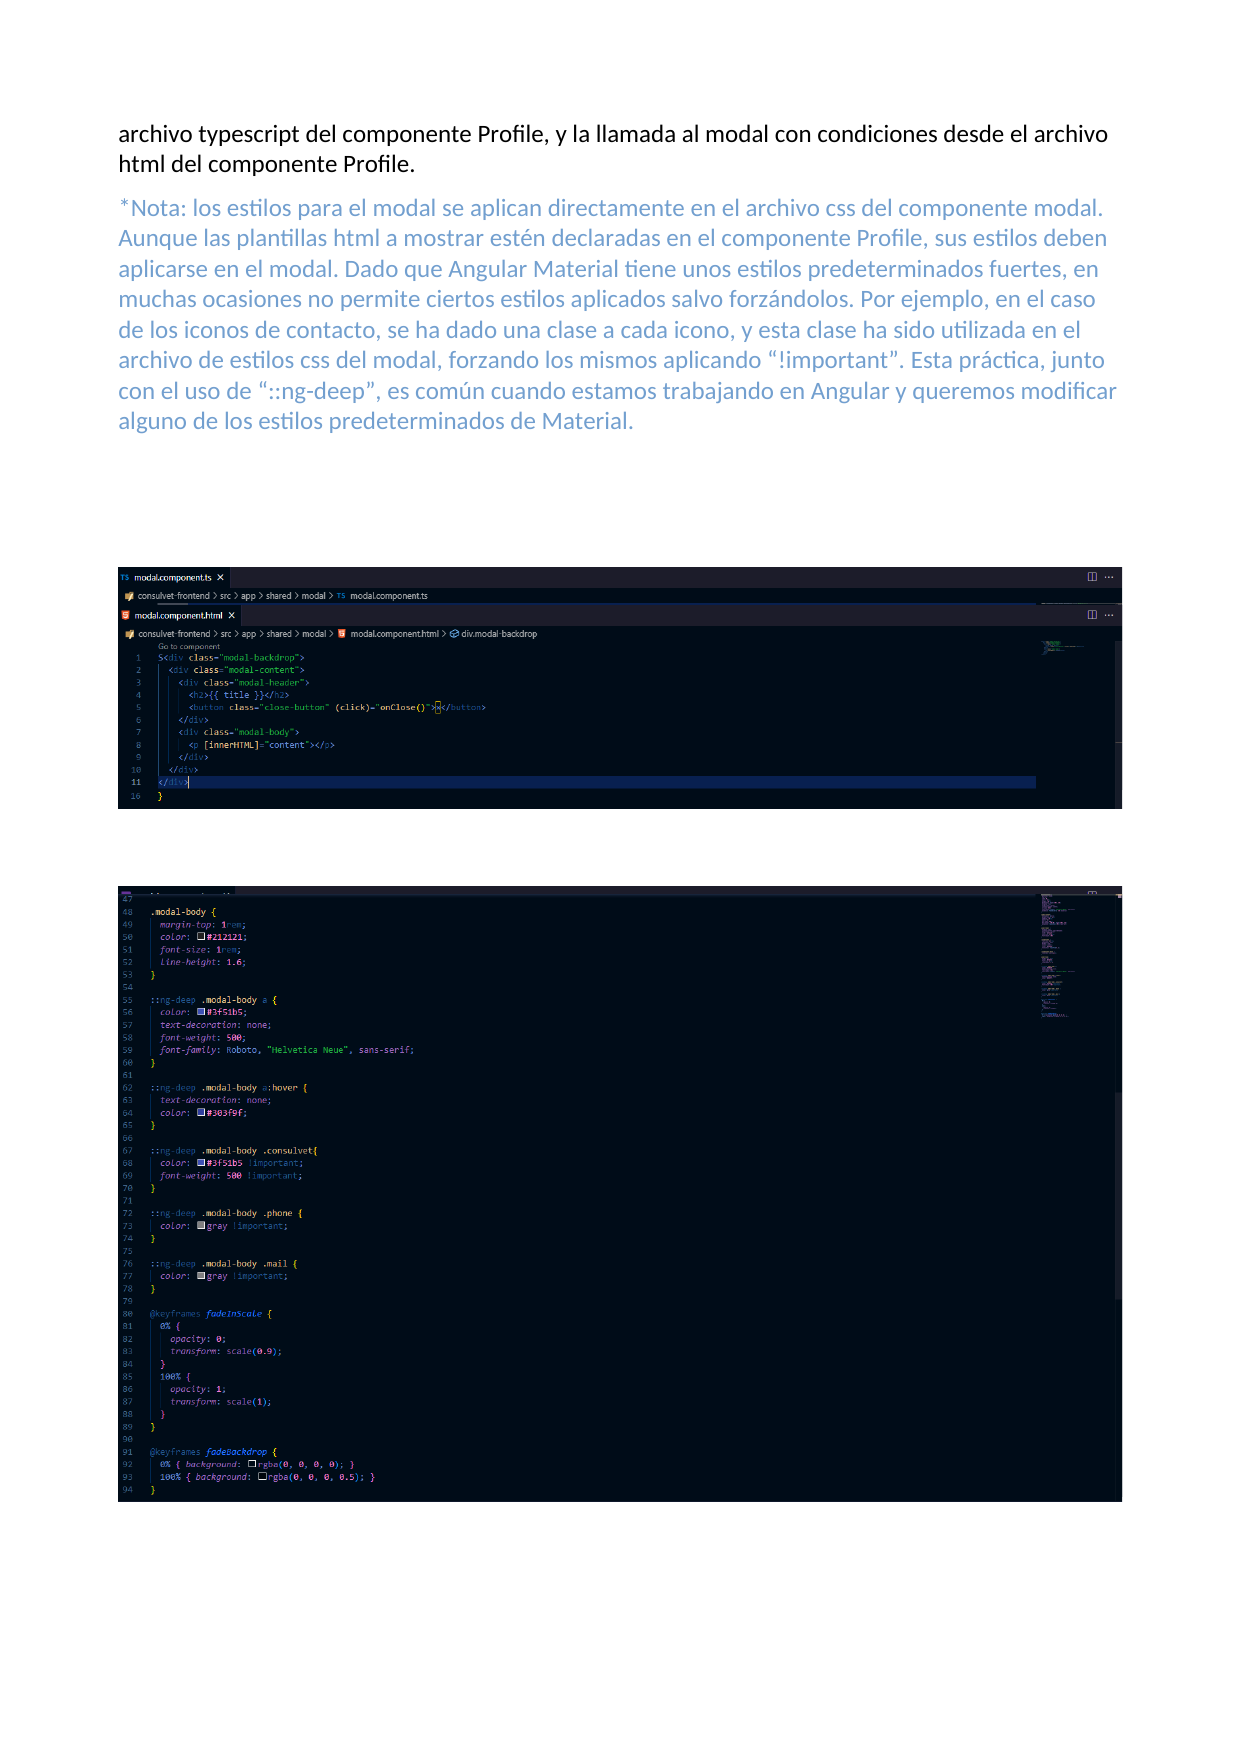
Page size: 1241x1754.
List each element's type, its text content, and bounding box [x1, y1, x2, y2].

picture [118, 567, 1123, 809]
picture [118, 886, 1123, 1502]
text *Nota: los estilos para el modal se aplican directamente en el archivo css del componente modal. Aunque las plantillas html a mostrar estén declaradas en el componente Profile, sus estilos deben aplicarse en el modal. Dado que Angular Material tiene unos estilos predeterminados fuertes, en muchas ocasiones no permite ciertos estilos aplicados salvo forzándolos. Por ejemplo, en el caso de los iconos de contacto, se ha dado una clase a cada icono, y esta clase ha sido utilizada en el archivo de estilos css del modal, forzando los mismos aplicando “!important”. Esta práctica, junto con el uso de “::ng-deep”, es común cuando estamos trabajando en Angular y queremos modificar alguno de los estilos predeterminados de Material. [118, 192, 1122, 436]
text archivo typescript del componente Profile, y la llamada al modal con condiciones desde el archivo html del componente Profile. [118, 118, 1122, 179]
